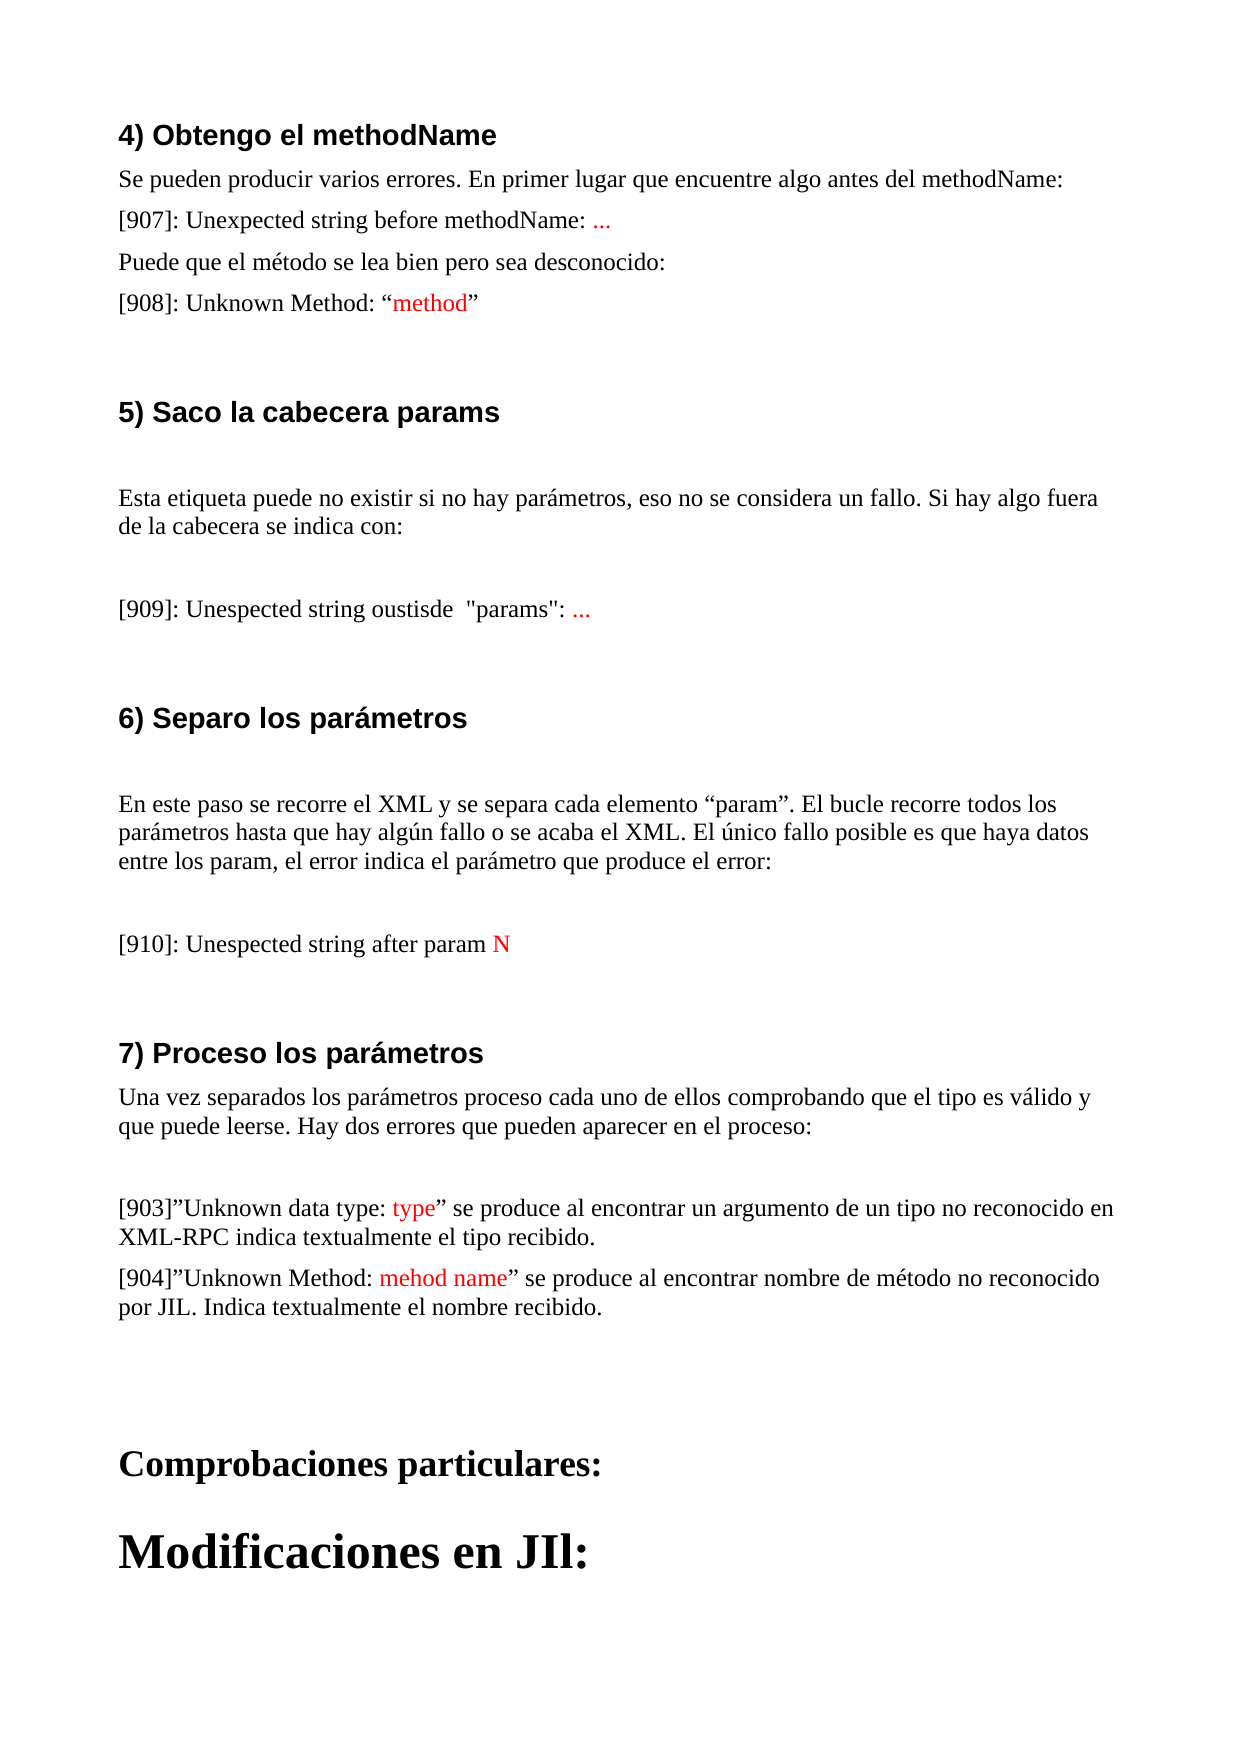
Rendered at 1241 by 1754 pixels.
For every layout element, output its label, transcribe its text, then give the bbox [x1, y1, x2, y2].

text [910]: Unespected string after param N [118, 929, 1122, 957]
text Puede que el método se lea bien pero sea desconocido: [118, 247, 1122, 275]
text En este paso se recorre el XML y se separa cada elemento “param”. El bucle recorre todos los parámetros hasta que hay algún fallo o se acaba el XML. El único fallo posible es que haya datos entre los param, el error indica el parámetro que produce el error: [118, 789, 1122, 875]
subtitle Comprobaciones particulares: [118, 1441, 1122, 1484]
text Se pueden producir varios errores. En primer lugar que encuentre algo antes del methodName: [118, 164, 1122, 193]
subtitle 7) Proceso los parámetros [118, 1036, 1122, 1070]
subtitle 6) Separo los parámetros [118, 701, 1122, 735]
subtitle 4) Obtengo el methodName [118, 118, 1122, 152]
text Esta etiqueta puede no existir si no hay parámetros, eso no se considera un fallo. Si hay algo fuera de la cabecera se indica con: [118, 483, 1122, 540]
subtitle 5) Saco la cabecera params [118, 395, 1122, 429]
text [908]: Unknown Method: “method” [118, 288, 1122, 317]
text Una vez separados los parámetros proceso cada uno de ellos comprobando que el tipo es válido y que puede leerse. Hay dos errores que pueden aparecer en el proceso: [118, 1082, 1122, 1140]
text [909]: Unespected string oustisde "params": ... [118, 594, 1122, 623]
subtitle Modificaciones en JIl: [118, 1522, 1122, 1579]
text [904]”Unknown Method: mehod name” se produce al encontrar nombre de método no reconocido por JIL. Indica textualmente el nombre recibido. [118, 1263, 1122, 1321]
text [903]”Unknown data type: type” se produce al encontrar un argumento de un tipo no reconocido en XML-RPC indica textualmente el tipo recibido. [118, 1193, 1122, 1251]
text [907]: Unexpected string before methodName: ... [118, 205, 1122, 234]
